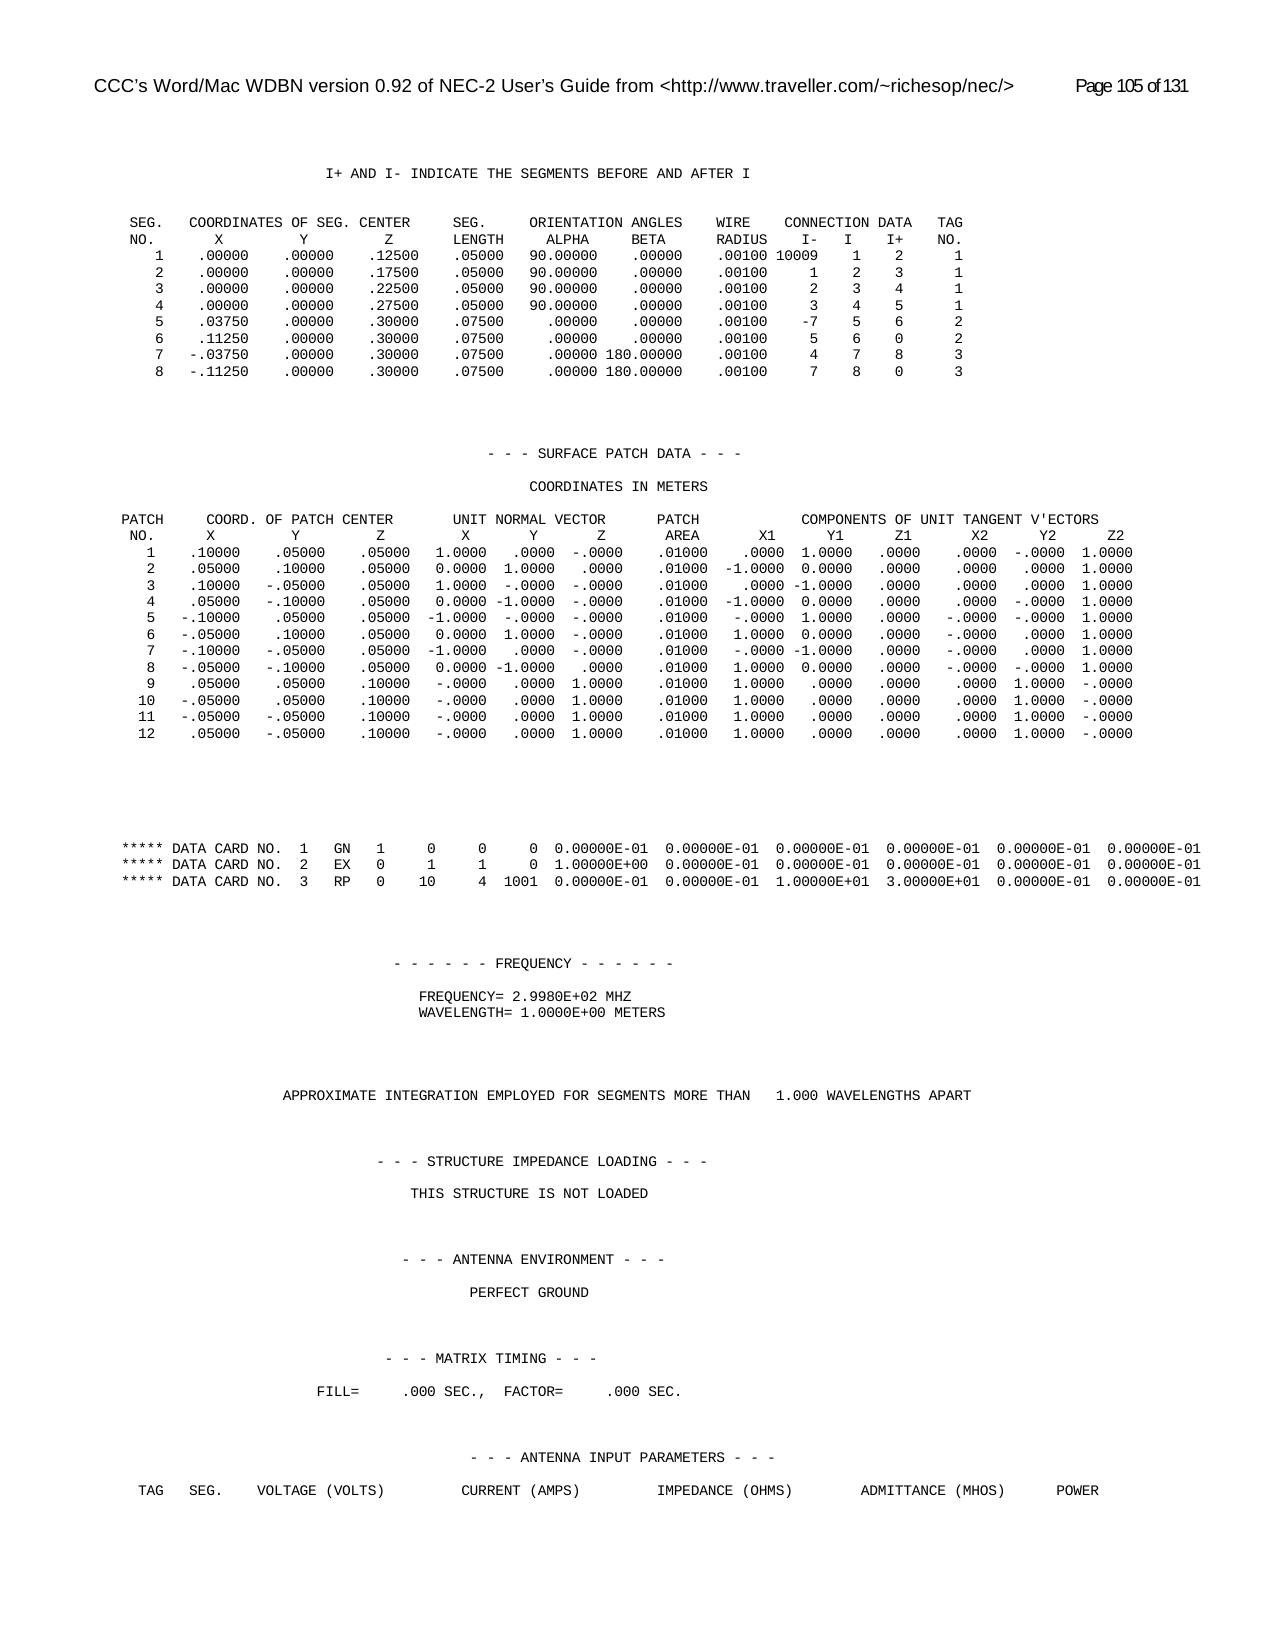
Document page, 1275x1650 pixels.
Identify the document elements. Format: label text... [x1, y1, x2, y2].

text PATCH COORD. OF PATCH CENTER UNIT NORMAL VECTOR PATCH COMPONENTS OF UNIT TANGENT V'ECTORS [112, 512, 1237, 528]
text 8 -.05000 -.10000 .05000 0.0000 -1.0000 .0000 .01000 1.0000 0.0000 .0000 -.0000 -.0000 1.0000 [112, 660, 1237, 677]
text APPROXIMATE INTEGRATION EMPLOYED FOR SEGMENTS MORE THAN 1.000 WAVELENGTHS APART [112, 1088, 1237, 1104]
text COORDINATES IN METERS [112, 479, 1237, 496]
text - - - ANTENNA ENVIRONMENT - - - [112, 1253, 1237, 1269]
text NO. X Y Z LENGTH ALPHA BETA RADIUS I- I I+ NO. [112, 232, 1237, 249]
text SEG. COORDINATES OF SEG. CENTER SEG. ORIENTATION ANGLES WIRE CONNECTION DATA TAG [112, 216, 1237, 232]
text TAG SEG. VOLTAGE (VOLTS) CURRENT (AMPS) IMPEDANCE (OHMS) ADMITTANCE (MHOS) POWER [112, 1483, 1237, 1499]
text PERFECT GROUND [112, 1286, 1237, 1302]
text FILL= .000 SEC., FACTOR= .000 SEC. [112, 1384, 1237, 1401]
text 5 .03750 .00000 .30000 .07500 .00000 .00000 .00100 -7 5 6 2 [112, 314, 1237, 331]
text 5 -.10000 .05000 .05000 -1.0000 -.0000 -.0000 .01000 -.0000 1.0000 .0000 -.0000 -.0000 1.0000 [112, 611, 1237, 627]
text - - - STRUCTURE IMPEDANCE LOADING - - - [112, 1154, 1237, 1170]
text ***** DATA CARD NO. 1 GN 1 0 0 0 0.00000E-01 0.00000E-01 0.00000E-01 0.00000E-01 0.00000E-01 0.00000E-01 [112, 841, 1237, 858]
text 1 .00000 .00000 .12500 .05000 90.00000 .00000 .00100 10009 1 2 1 [112, 249, 1237, 265]
text 3 .00000 .00000 .22500 .05000 90.00000 .00000 .00100 2 3 4 1 [112, 282, 1237, 298]
text 4 .00000 .00000 .27500 .05000 90.00000 .00000 .00100 3 4 5 1 [112, 298, 1237, 314]
text - - - MATRIX TIMING - - - [112, 1351, 1237, 1368]
text 2 .05000 .10000 .05000 0.0000 1.0000 .0000 .01000 -1.0000 0.0000 .0000 .0000 .0000 1.0000 [112, 561, 1237, 578]
text 9 .05000 .05000 .10000 -.0000 .0000 1.0000 .01000 1.0000 .0000 .0000 .0000 1.0000 -.0000 [112, 677, 1237, 693]
text ***** DATA CARD NO. 3 RP 0 10 4 1001 0.00000E-01 0.00000E-01 1.00000E+01 3.00000E+01 0.00000E-01 0.00000E-01 [112, 874, 1237, 891]
text ***** DATA CARD NO. 2 EX 0 1 1 0 1.00000E+00 0.00000E-01 0.00000E-01 0.00000E-01 0.00000E-01 0.00000E-01 [112, 858, 1237, 874]
text 1 .10000 .05000 .05000 1.0000 .0000 -.0000 .01000 .0000 1.0000 .0000 .0000 -.0000 1.0000 [112, 545, 1237, 561]
text 3 .10000 -.05000 .05000 1.0000 -.0000 -.0000 .01000 .0000 -1.0000 .0000 .0000 .0000 1.0000 [112, 578, 1237, 594]
text 6 .11250 .00000 .30000 .07500 .00000 .00000 .00100 5 6 0 2 [112, 331, 1237, 347]
text - - - SURFACE PATCH DATA - - - [112, 446, 1237, 463]
text 11 -.05000 -.05000 .10000 -.0000 .0000 1.0000 .01000 1.0000 .0000 .0000 .0000 1.0000 -.0000 [112, 709, 1237, 726]
text 7 -.10000 -.05000 .05000 -1.0000 .0000 -.0000 .01000 -.0000 -1.0000 .0000 -.0000 .0000 1.0000 [112, 644, 1237, 660]
text NO. X Y Z X Y Z AREA X1 Y1 Z1 X2 Y2 Z2 [112, 528, 1237, 545]
text 8 -.11250 .00000 .30000 .07500 .00000 180.00000 .00100 7 8 0 3 [112, 364, 1237, 380]
text WAVELENGTH= 1.0000E+00 METERS [112, 1006, 1237, 1022]
text 2 .00000 .00000 .17500 .05000 90.00000 .00000 .00100 1 2 3 1 [112, 265, 1237, 282]
text 7 -.03750 .00000 .30000 .07500 .00000 180.00000 .00100 4 7 8 3 [112, 347, 1237, 364]
text FREQUENCY= 2.9980E+02 MHZ [112, 989, 1237, 1006]
text 10 -.05000 .05000 .10000 -.0000 .0000 1.0000 .01000 1.0000 .0000 .0000 .0000 1.0000 -.0000 [112, 693, 1237, 709]
text 4 .05000 -.10000 .05000 0.0000 -1.0000 -.0000 .01000 -1.0000 0.0000 .0000 .0000 -.0000 1.0000 [112, 594, 1237, 611]
text THIS STRUCTURE IS NOT LOADED [112, 1187, 1237, 1203]
text I+ AND I- INDICATE THE SEGMENTS BEFORE AND AFTER I [112, 166, 1237, 183]
text - - - - - - FREQUENCY - - - - - - [112, 956, 1237, 973]
text 12 .05000 -.05000 .10000 -.0000 .0000 1.0000 .01000 1.0000 .0000 .0000 .0000 1.0000 -.0000 [112, 726, 1237, 742]
text 6 -.05000 .10000 .05000 0.0000 1.0000 -.0000 .01000 1.0000 0.0000 .0000 -.0000 .0000 1.0000 [112, 627, 1237, 644]
text - - - ANTENNA INPUT PARAMETERS - - - [112, 1450, 1237, 1467]
